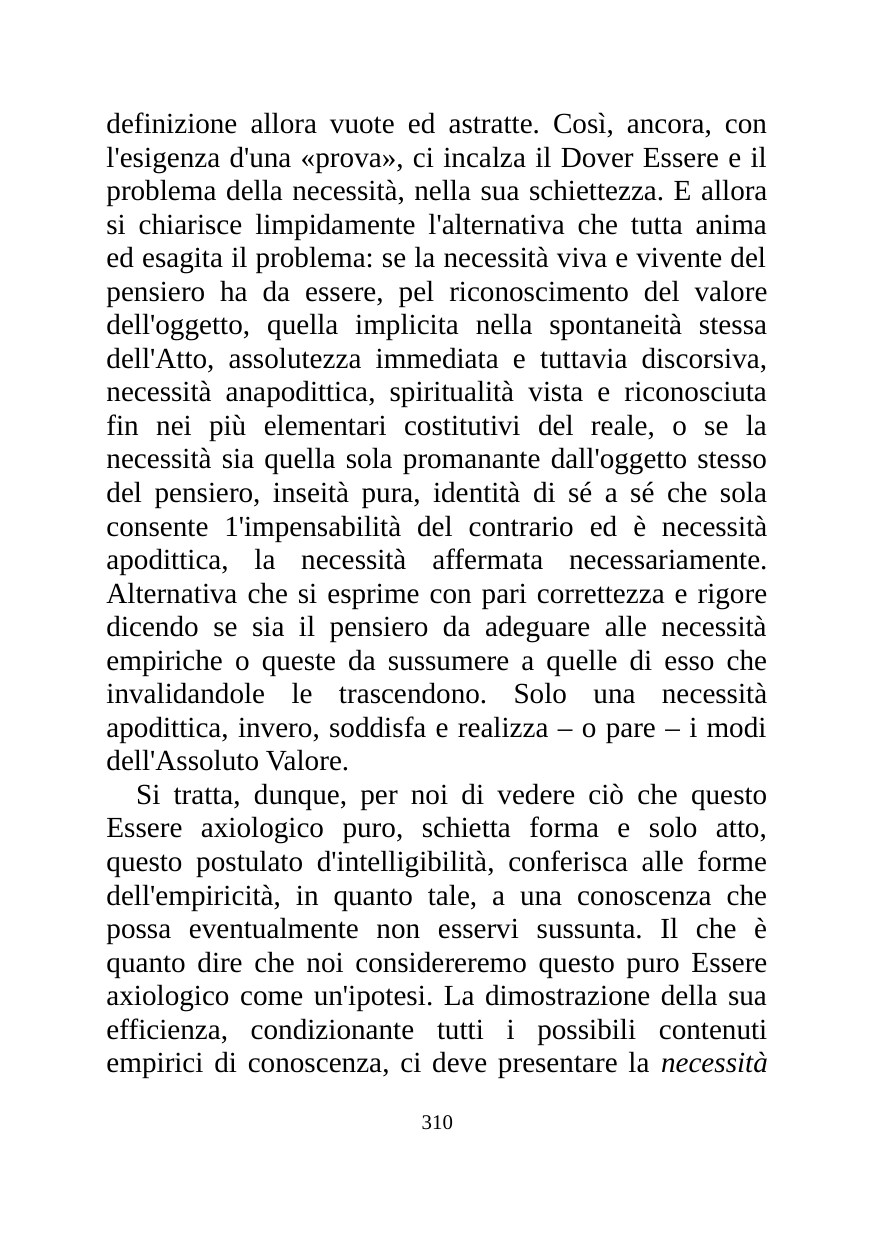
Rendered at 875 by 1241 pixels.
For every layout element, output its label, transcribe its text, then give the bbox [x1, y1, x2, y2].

text definizione allora vuote ed astratte. Così, ancora, con l'esigenza d'una «prova», ci incalza il Dover Essere e il problema della necessità, nella sua schiettezza. E allora si chiarisce limpidamente l'alternativa che tutta anima ed esagita il problema: se la necessità viva e vivente del pensiero ha da essere, pel riconoscimento del valore dell'oggetto, quella implicita nella spontaneità stessa dell'Atto, assolutezza immediata e tuttavia discorsiva, necessità anapodittica, spiritualità vista e riconosciuta fin nei più elementari costitutivi del reale, o se la necessità sia quella sola promanante dall'oggetto stesso del pensiero, inseità pura, identità di sé a sé che sola consente 1'impensabilità del contrario ed è necessità apodittica, la necessità affermata necessariamente. Alternativa che si esprime con pari correttezza e rigore dicendo se sia il pensiero da adeguare alle necessità empiriche o queste da sussumere a quelle di esso che invalidandole le trascendono. Solo una necessità apodittica, invero, soddisfa e realizza – o pare – i modi dell'Assoluto Valore. [106, 106, 768, 777]
text Si tratta, dunque, per noi di vedere ciò che questo Essere axiologico puro, schietta forma e solo atto, questo postulato d'intelligibilità, conferisca alle forme dell'empiricità, in quanto tale, a una conoscenza che possa eventualmente non esservi sussunta. Il che è quanto dire che noi considereremo questo puro Essere axiologico come un'ipotesi. La dimostrazione della sua efficienza, condizionante tutti i possibili contenuti empirici di conoscenza, ci deve presentare la necessità [106, 777, 768, 1079]
